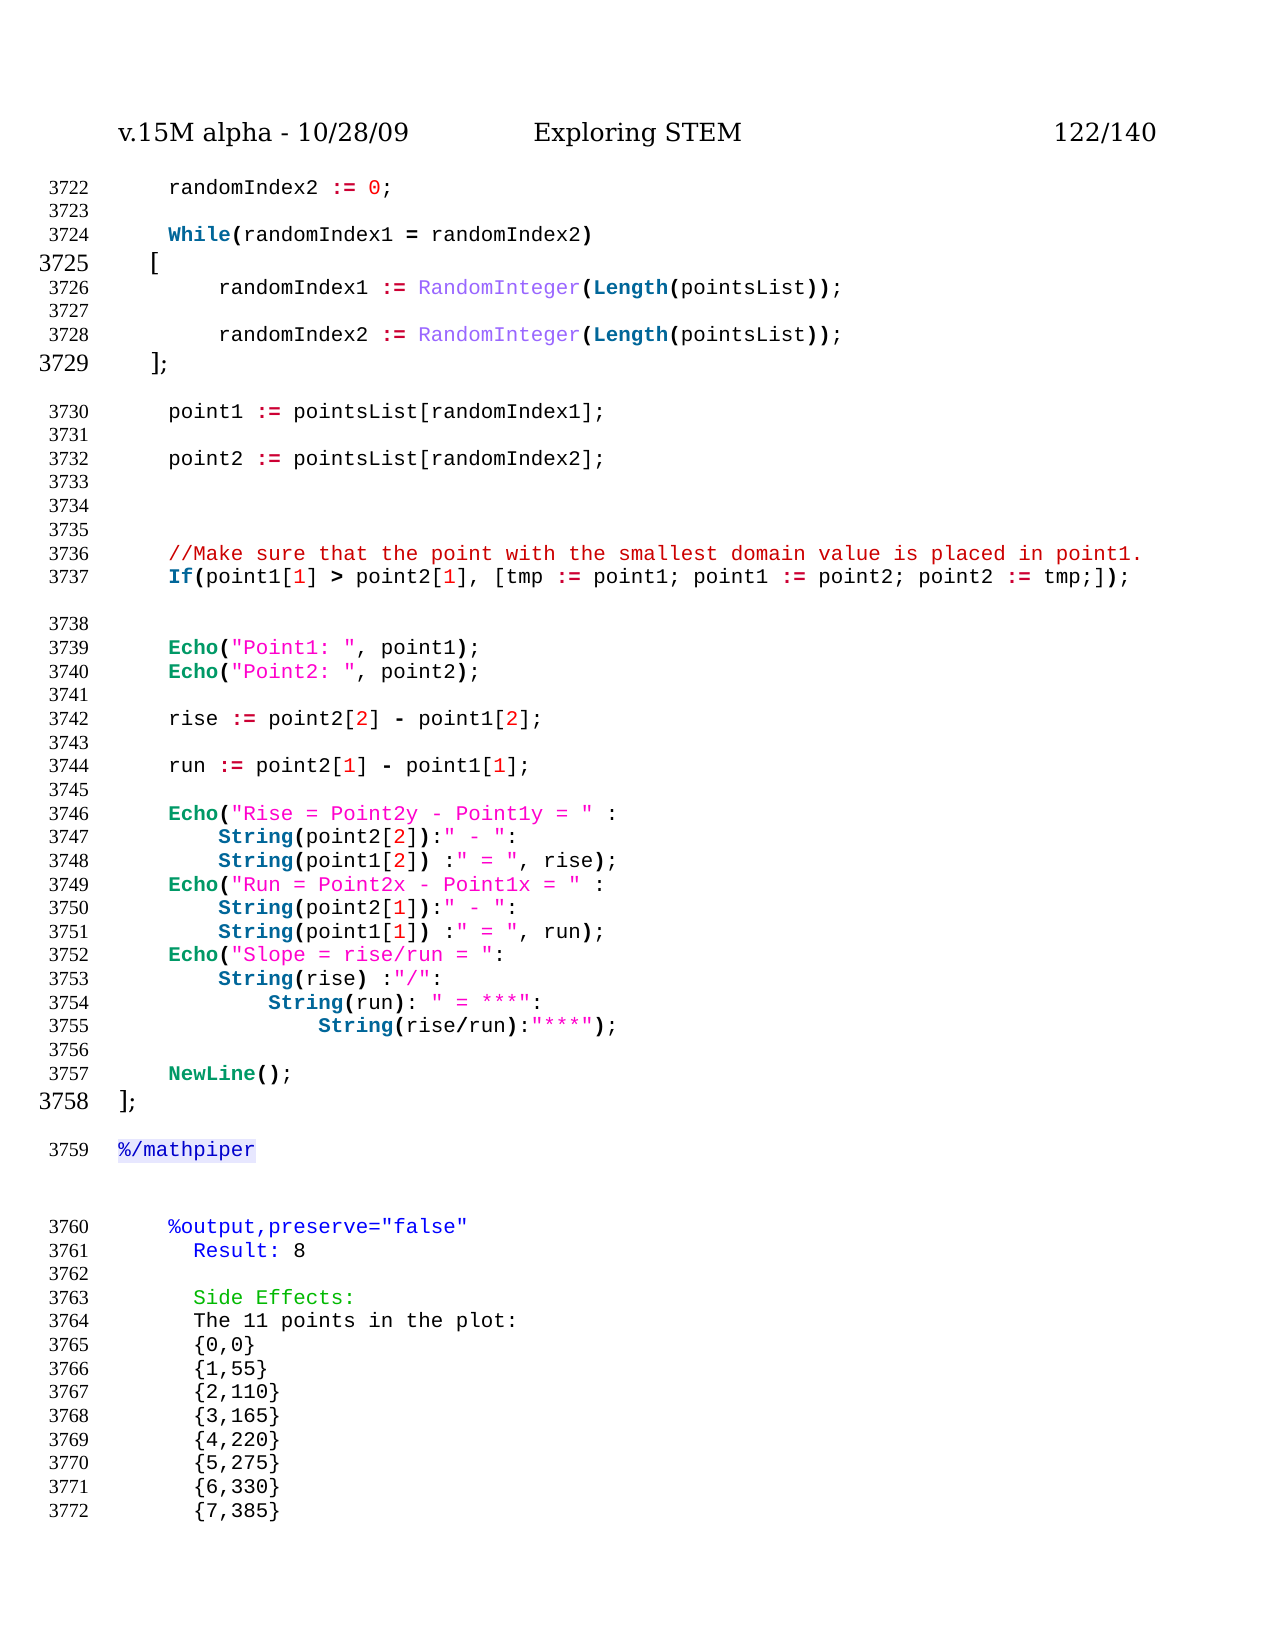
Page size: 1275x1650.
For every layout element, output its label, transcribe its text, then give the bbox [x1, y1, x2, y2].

text ]; [118, 348, 1157, 377]
text Echo("Point1: ", point1); [118, 637, 1157, 661]
text String(run): " = ***": [118, 992, 1157, 1015]
text While(randomIndex1 = randomIndex2) [118, 224, 1157, 248]
text %/mathpiper [118, 1139, 1157, 1163]
text String(point1[2]) :" = ", rise); [118, 850, 1157, 873]
text Echo("Rise = Point2y - Point1y = " : [118, 803, 1157, 826]
text rise := point2[2] - point1[2]; [118, 708, 1157, 732]
text Echo("Run = Point2x - Point1x = " : [118, 873, 1157, 897]
text NewLine(); [118, 1063, 1157, 1086]
text {7,385} [118, 1500, 1157, 1523]
text point2 := pointsList[randomIndex2]; [118, 448, 1157, 472]
text randomIndex2 := RandomInteger(Length(pointsList)); [118, 324, 1157, 348]
text {6,330} [118, 1476, 1157, 1500]
text randomIndex2 := 0; [118, 177, 1157, 200]
text String(point1[1]) :" = ", run); [118, 921, 1157, 944]
text {5,275} [118, 1452, 1157, 1476]
text {3,165} [118, 1405, 1157, 1429]
text Side Effects: [118, 1287, 1157, 1311]
text {2,110} [118, 1381, 1157, 1405]
text run := point2[1] - point1[1]; [118, 755, 1157, 779]
text Result: 8 [118, 1239, 1157, 1263]
text String(point2[1]):" - ": [118, 897, 1157, 921]
text {1,55} [118, 1358, 1157, 1381]
text {0,0} [118, 1334, 1157, 1358]
text String(rise/run):"***"); [118, 1015, 1157, 1039]
text randomIndex1 := RandomInteger(Length(pointsList)); [118, 277, 1157, 301]
text Echo("Slope = rise/run = ": [118, 944, 1157, 968]
text String(point2[2]):" - ": [118, 826, 1157, 850]
text //Make sure that the point with the smallest domain value is placed in point1. [118, 542, 1157, 566]
text [ [118, 248, 1157, 277]
text point1 := pointsList[randomIndex1]; [118, 401, 1157, 424]
text Echo("Point2: ", point2); [118, 661, 1157, 684]
text The 11 points in the plot: [118, 1311, 1157, 1334]
text String(rise) :"/": [118, 968, 1157, 992]
text ]; [118, 1086, 1157, 1116]
text If(point1[1] > point2[1], [tmp := point1; point1 := point2; point2 := tmp;]); [118, 566, 1157, 590]
text {4,220} [118, 1429, 1157, 1452]
text %output,preserve="false" [118, 1216, 1157, 1239]
